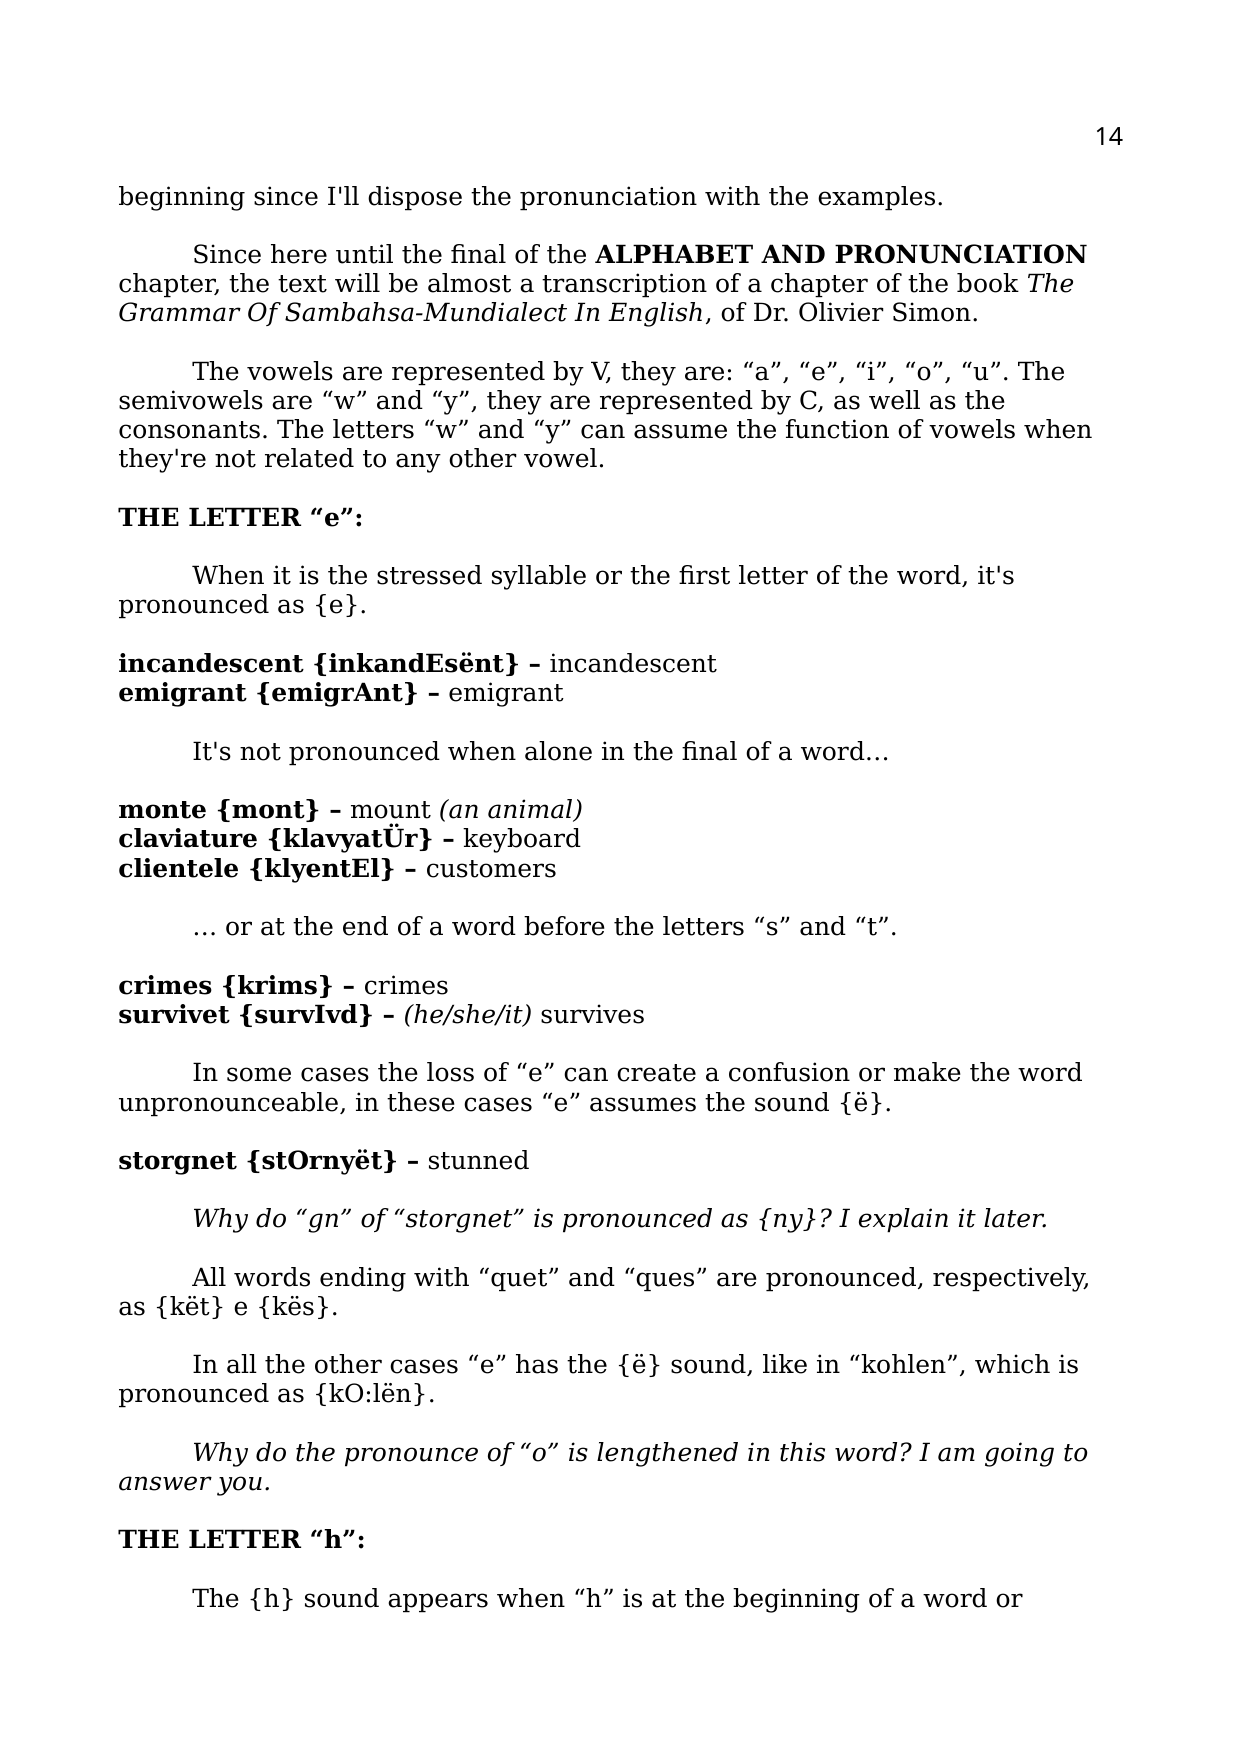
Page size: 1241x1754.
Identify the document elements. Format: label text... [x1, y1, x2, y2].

text The vowels are represented by V, they are: “a”, “e”, “i”, “o”, “u”. The semivowels are “w” and “y”, they are represented by C, as well as the consonants. The letters “w” and “y” can assume the function of vowels when they're not related to any other vowel. [118, 357, 1123, 473]
text Since here until the final of the ALPHABET AND PRONUNCIATION chapter, the text will be almost a transcription of a chapter of the book The Grammar Of Sambahsa-Mundialect In English, of Dr. Olivier Simon. [118, 240, 1123, 328]
text incandescent {inkandEsënt} – incandescent [118, 649, 1123, 678]
text Why do “gn” of “storgnet” is pronounced as {ny}? I explain it later. [118, 1204, 1123, 1234]
text It's not pronounced when alone in the final of a word… [118, 737, 1123, 766]
text clientele {klyentEl} – customers [118, 854, 1123, 883]
text monte {mont} – mount (an animal) [118, 795, 1123, 824]
text In some cases the loss of “e” can create a confusion or make the word unpronounceable, in these cases “e” assumes the sound {ë}. [118, 1058, 1123, 1117]
text claviature {klavyatÜr} – keyboard [118, 824, 1123, 854]
text beginning since I'll dispose the pronunciation with the examples. [118, 182, 1123, 211]
subtitle THE LETTER “h”: [118, 1525, 1123, 1555]
text emigrant {emigrAnt} – emigrant [118, 678, 1123, 707]
text Why do the pronounce of “o” is lengthened in this word? I am going to answer you. [118, 1438, 1123, 1496]
subtitle THE LETTER “e”: [118, 503, 1123, 532]
text All words ending with “quet” and “ques” are pronounced, respectively, as {kët} e {kës}. [118, 1263, 1123, 1321]
text The {h} sound appears when “h” is at the beginning of a word or [118, 1584, 1123, 1613]
text crimes {krims} – crimes [118, 971, 1123, 1000]
text In all the other cases “e” has the {ë} sound, like in “kohlen”, which is pronounced as {kO:lën}. [118, 1350, 1123, 1409]
text … or at the end of a word before the letters “s” and “t”. [118, 912, 1123, 941]
text storgnet {stOrnyët} – stunned [118, 1146, 1123, 1175]
text survivet {survIvd} – (he/she/it) survives [118, 1000, 1123, 1029]
text When it is the stressed syllable or the first letter of the word, it's pronounced as {e}. [118, 561, 1123, 619]
